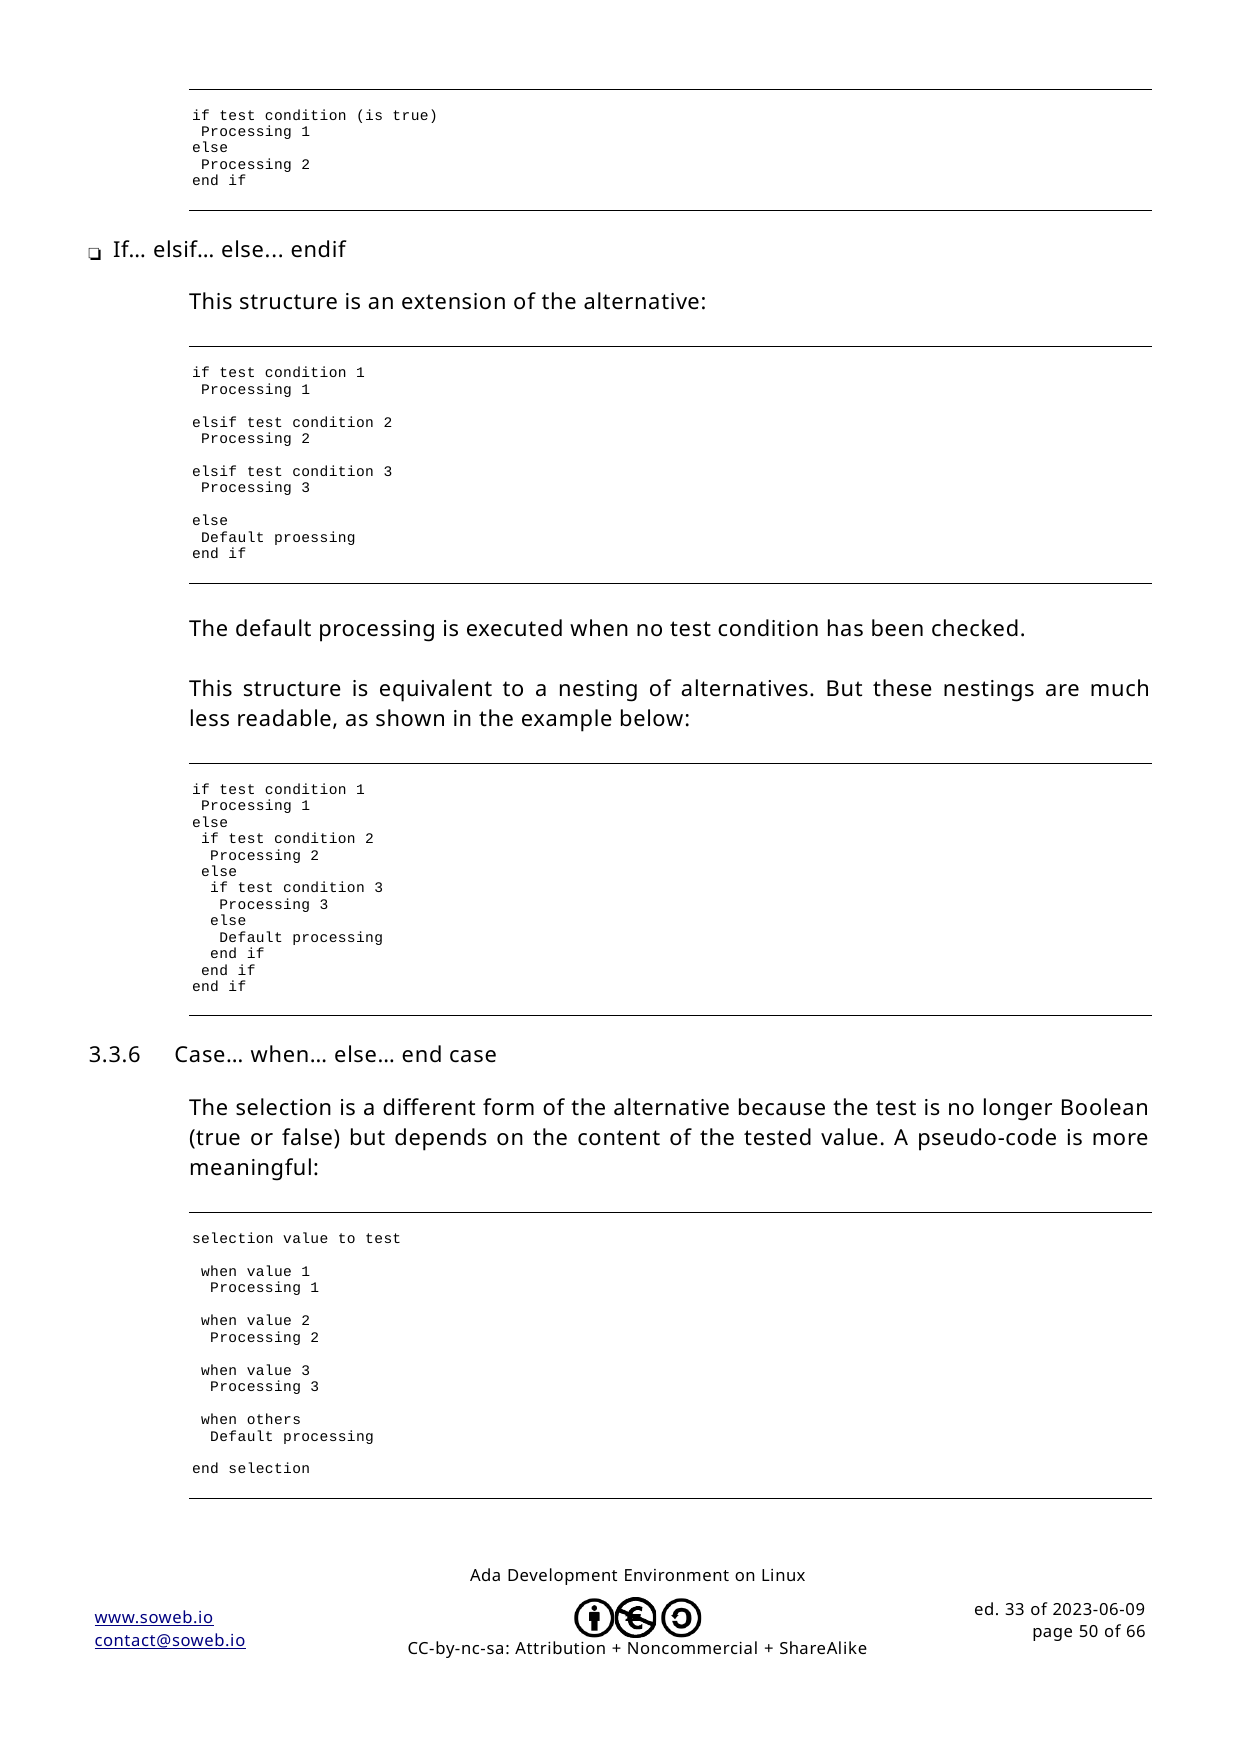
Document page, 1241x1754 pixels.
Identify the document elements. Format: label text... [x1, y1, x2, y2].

list if test condition 3 [189, 878, 1152, 894]
list Processing 2 [189, 1327, 1152, 1344]
list Default processing end if [189, 927, 1152, 960]
list Processing 2 [189, 154, 1152, 171]
list if test condition (is true) [189, 90, 1152, 121]
list Processing 3 [189, 894, 1152, 911]
list else [189, 911, 1152, 927]
list when value 3 [189, 1344, 1152, 1377]
list Default proessing [189, 527, 1152, 544]
picture [660, 1597, 702, 1638]
list when value 2 [189, 1294, 1152, 1327]
list if test condition 2 [189, 828, 1152, 845]
list Processing 2 [189, 845, 1152, 861]
subtitle If… elsif… else... endif [88, 233, 1152, 274]
list Processing 2 [189, 428, 1152, 448]
list end if [189, 544, 1152, 583]
list Processing 1 [189, 796, 1152, 812]
list elsif test condition 3 [189, 461, 1152, 478]
list end if [189, 960, 1152, 977]
list when others [189, 1393, 1152, 1426]
list else [189, 861, 1152, 878]
list Default processing [189, 1426, 1152, 1442]
text The default processing is executed when no test condition has been checked. [189, 613, 1152, 643]
list end if [189, 977, 1152, 1015]
list end selection [189, 1442, 1152, 1498]
list Processing 3 [189, 1377, 1152, 1393]
list selection value to test [189, 1213, 1152, 1245]
picture [573, 1597, 657, 1638]
text This structure is an extension of the alternative: [189, 286, 1152, 316]
list when value 1 [189, 1245, 1152, 1278]
subtitle Case… when… else… end case [88, 1039, 1152, 1080]
list end if [189, 171, 1152, 210]
list Processing 1 [189, 379, 1152, 396]
list else [189, 812, 1152, 828]
list if test condition 1 [189, 347, 1152, 379]
list else [189, 494, 1152, 527]
text The selection is a different form of the alternative because the test is no longer Boolean (true or false) but depends on the content of the tested value. A pseudo-code is more meaningful: [189, 1092, 1152, 1182]
list elsif test condition 2 [189, 396, 1152, 428]
list else [189, 138, 1152, 154]
list if test condition 1 [189, 764, 1152, 796]
list Processing 1 [189, 121, 1152, 138]
list Processing 3 [189, 478, 1152, 494]
text This structure is equivalent to a nesting of alternatives. But these nestings are much less readable, as shown in the example below: [189, 673, 1152, 733]
list Processing 1 [189, 1278, 1152, 1294]
